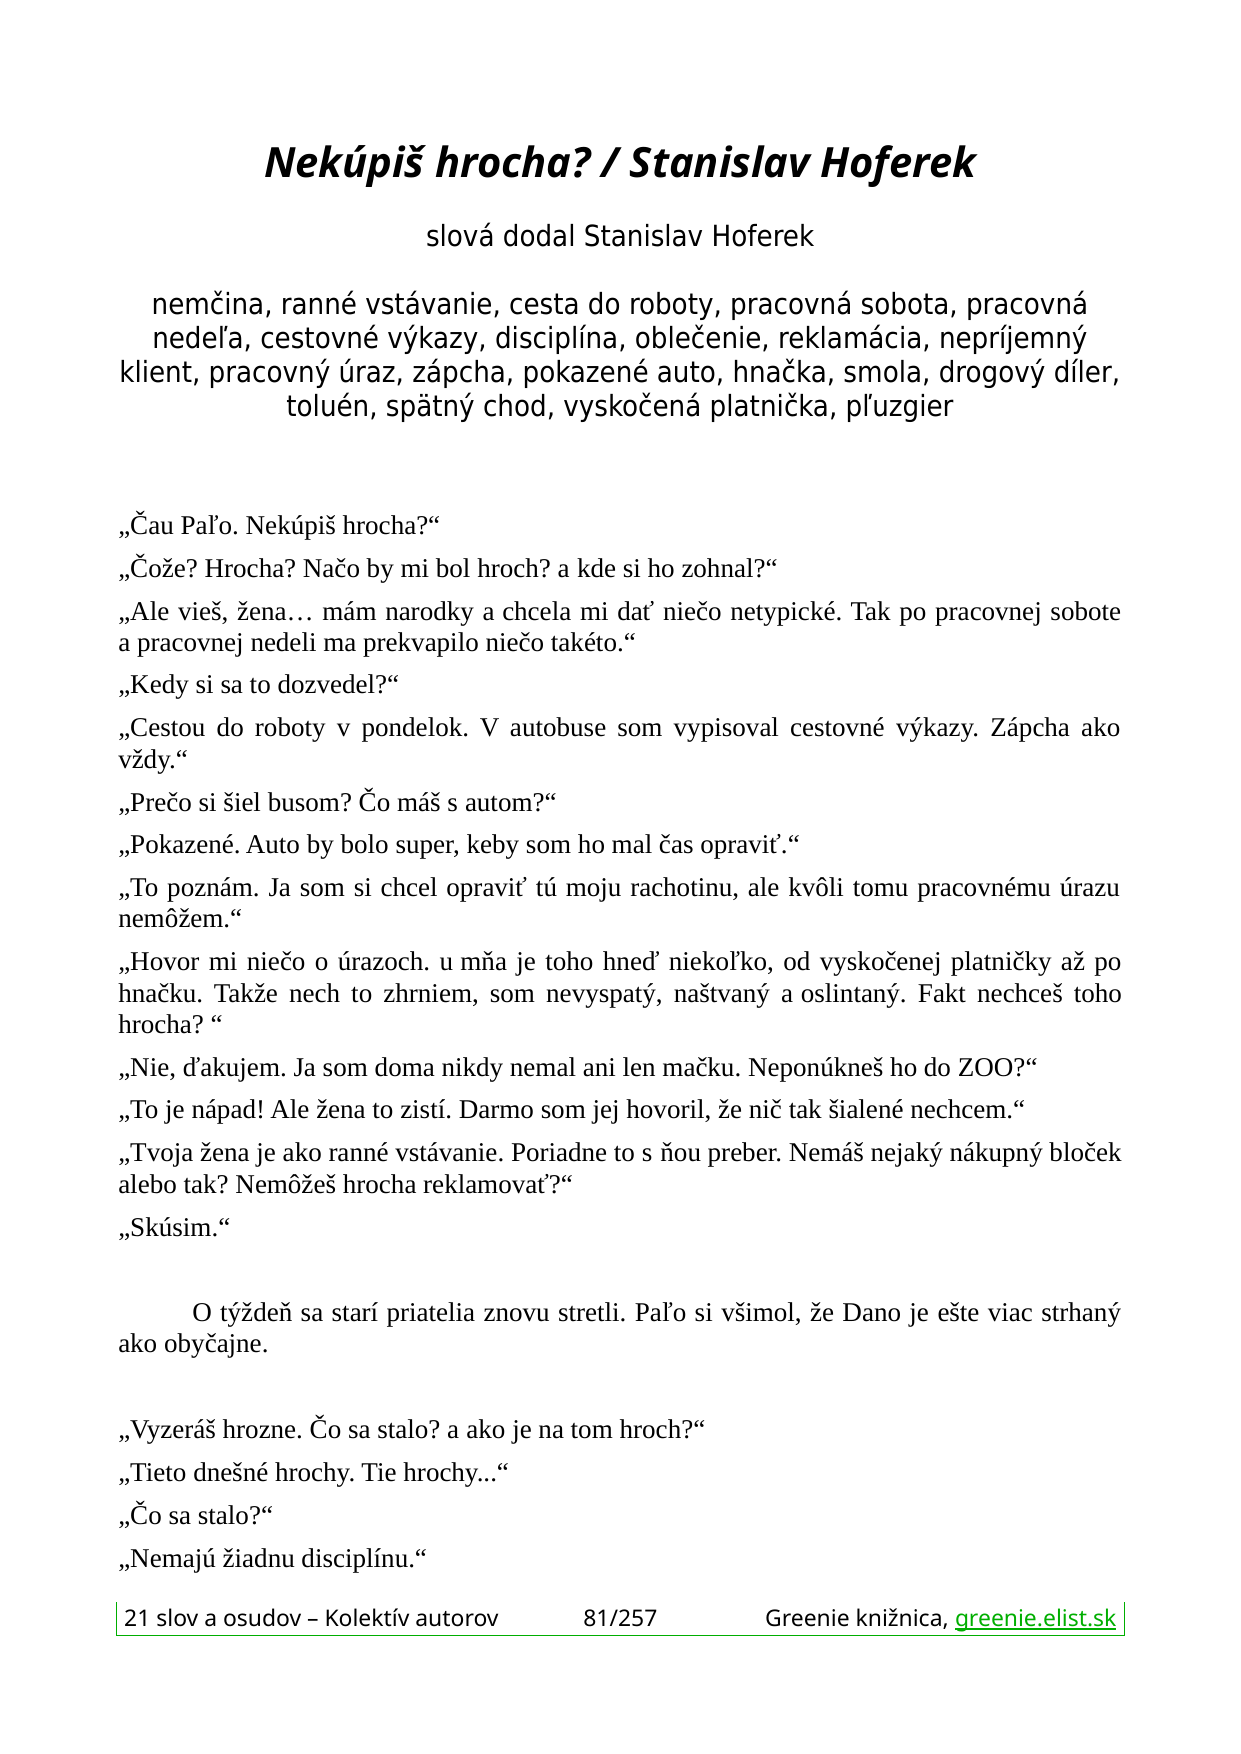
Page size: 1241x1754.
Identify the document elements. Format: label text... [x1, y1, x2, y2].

text „Ale vieš, žena… mám narodky a chcela mi dať niečo netypické. Tak po pracovnej sobote a pracovnej nedeli ma prekvapilo niečo takéto.“ [118, 594, 1122, 657]
text „Čau Paľo. Nekúpiš hrocha?“ [118, 509, 1122, 540]
text „Kedy si sa to dozvedel?“ [118, 669, 1122, 700]
text „Nie, ďakujem. Ja som doma nikdy nemal ani len mačku. Neponúkneš ho do ZOO?“ [118, 1051, 1122, 1082]
text „Tieto dnešné hrochy. Tie hrochy...“ [118, 1456, 1122, 1487]
text „Pokazené. Auto by bolo super, keby som ho mal čas opraviť.“ [118, 828, 1122, 860]
subtitle Nekúpiš hrocha? / Stanislav Hoferek [118, 133, 1122, 190]
text „Čože? Hrocha? Načo by mi bol hroch? a kde si ho zohnal?“ [118, 552, 1122, 583]
text „Vyzeráš hrozne. Čo sa stalo? a ako je na tom hroch?“ [118, 1413, 1122, 1444]
text slová dodal Stanislav Hoferek [118, 219, 1122, 253]
text „Nemajú žiadnu disciplínu.“ [118, 1542, 1122, 1573]
text „Hovor mi niečo o úrazoch. u mňa je toho hneď niekoľko, od vyskočenej platničky až po hnačku. Takže nech to zhrniem, som nevyspatý, naštvaný a oslintaný. Fakt nechceš toho hrocha? “ [118, 946, 1122, 1039]
text „Čo sa stalo?“ [118, 1499, 1122, 1530]
text O týždeň sa starí priatelia znovu stretli. Paľo si všimol, že Dano je ešte viac strhaný ako obyčajne. [118, 1296, 1122, 1359]
text nemčina, ranné vstávanie, cesta do roboty, pracovná sobota, pracovná nedeľa, cestovné výkazy, disciplína, oblečenie, reklamácia, nepríjemný klient, pracovný úraz, zápcha, pokazené auto, hnačka, smola, drogový díler, toluén, spätný chod, vyskočená platnička, pľuzgier [118, 287, 1122, 423]
text „Skúsim.“ [118, 1211, 1122, 1242]
text „Cestou do roboty v pondelok. V autobuse som vypisoval cestovné výkazy. Zápcha ako vždy.“ [118, 712, 1122, 774]
text „Prečo si šiel busom? Čo máš s autom?“ [118, 786, 1122, 817]
text „To poznám. Ja som si chcel opraviť tú moju rachotinu, ale kvôli tomu pracovnému úrazu nemôžem.“ [118, 871, 1122, 934]
text „Tvoja žena je ako ranné vstávanie. Poriadne to s ňou preber. Nemáš nejaký nákupný bloček alebo tak? Nemôžeš hrocha reklamovať?“ [118, 1137, 1122, 1199]
text „To je nápad! Ale žena to zistí. Darmo som jej hovoril, že nič tak šialené nechcem.“ [118, 1094, 1122, 1125]
